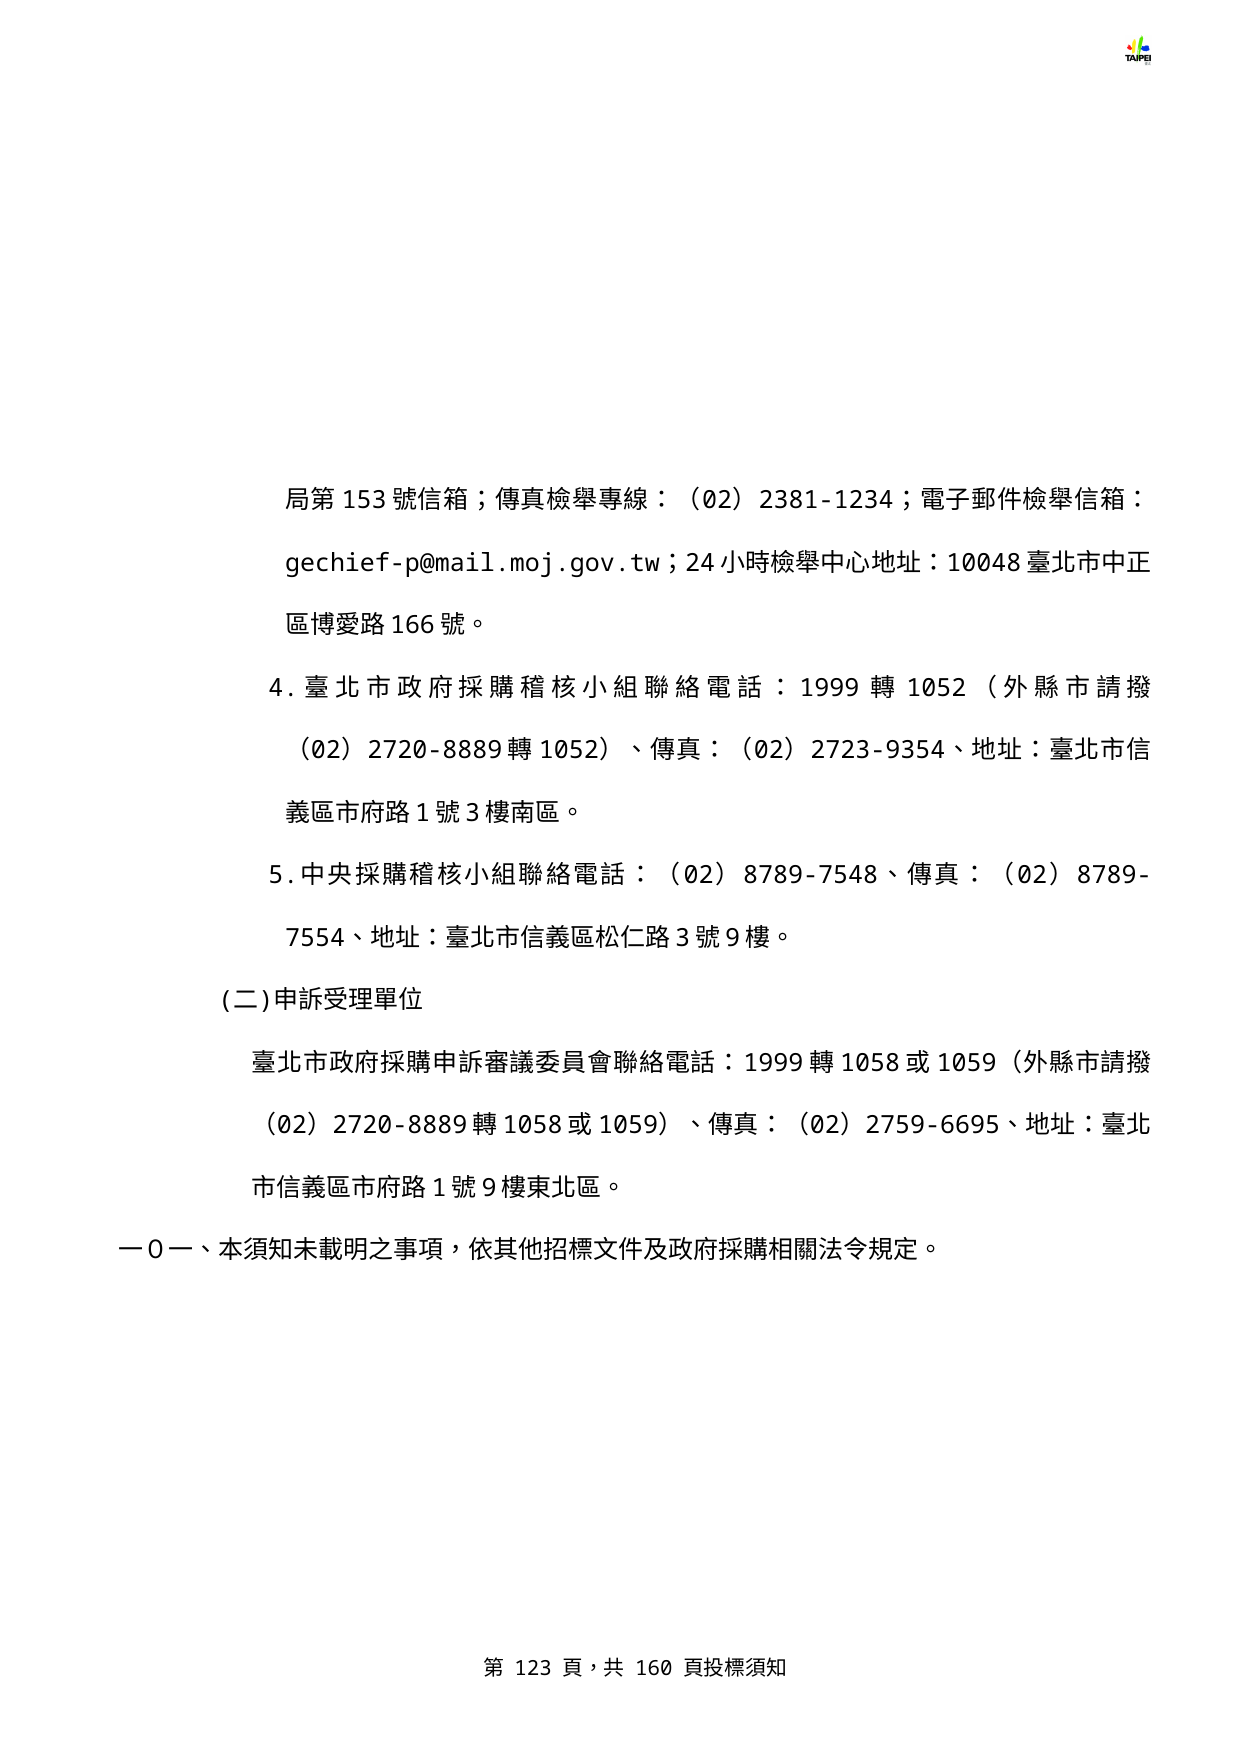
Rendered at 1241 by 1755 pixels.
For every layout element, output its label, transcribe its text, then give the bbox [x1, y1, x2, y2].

text 局第153號信箱；傳真檢舉專線：（02）2381-1234；電子郵件檢舉信箱：gechief-p@mail.moj.gov.tw；24小時檢舉中心地址：10048臺北市中正區博愛路166號。 [268, 456, 1152, 643]
text 臺北市政府採購申訴審議委員會聯絡電話：1999轉1058或1059（外縣市請撥（02）2720-8889轉1058或1059）、傳真：（02）2759-6695、地址：臺北市信義區市府路1號9樓東北區。 [251, 1018, 1152, 1206]
text (二)申訴受理單位 [218, 956, 1152, 1018]
text 4.臺北市政府採購稽核小組聯絡電話：1999轉1052（外縣市請撥（02）2720-8889轉1052）、傳真：（02）2723-9354、地址：臺北市信義區市府路1號3樓南區。 [268, 643, 1152, 831]
text 一０一、本須知未載明之事項，依其他招標文件及政府採購相關法令規定。 [118, 1206, 1152, 1268]
text 5.中央採購稽核小組聯絡電話：（02）8789-7548、傳真：（02）8789-7554、地址：臺北市信義區松仁路3號9樓。 [268, 831, 1152, 956]
